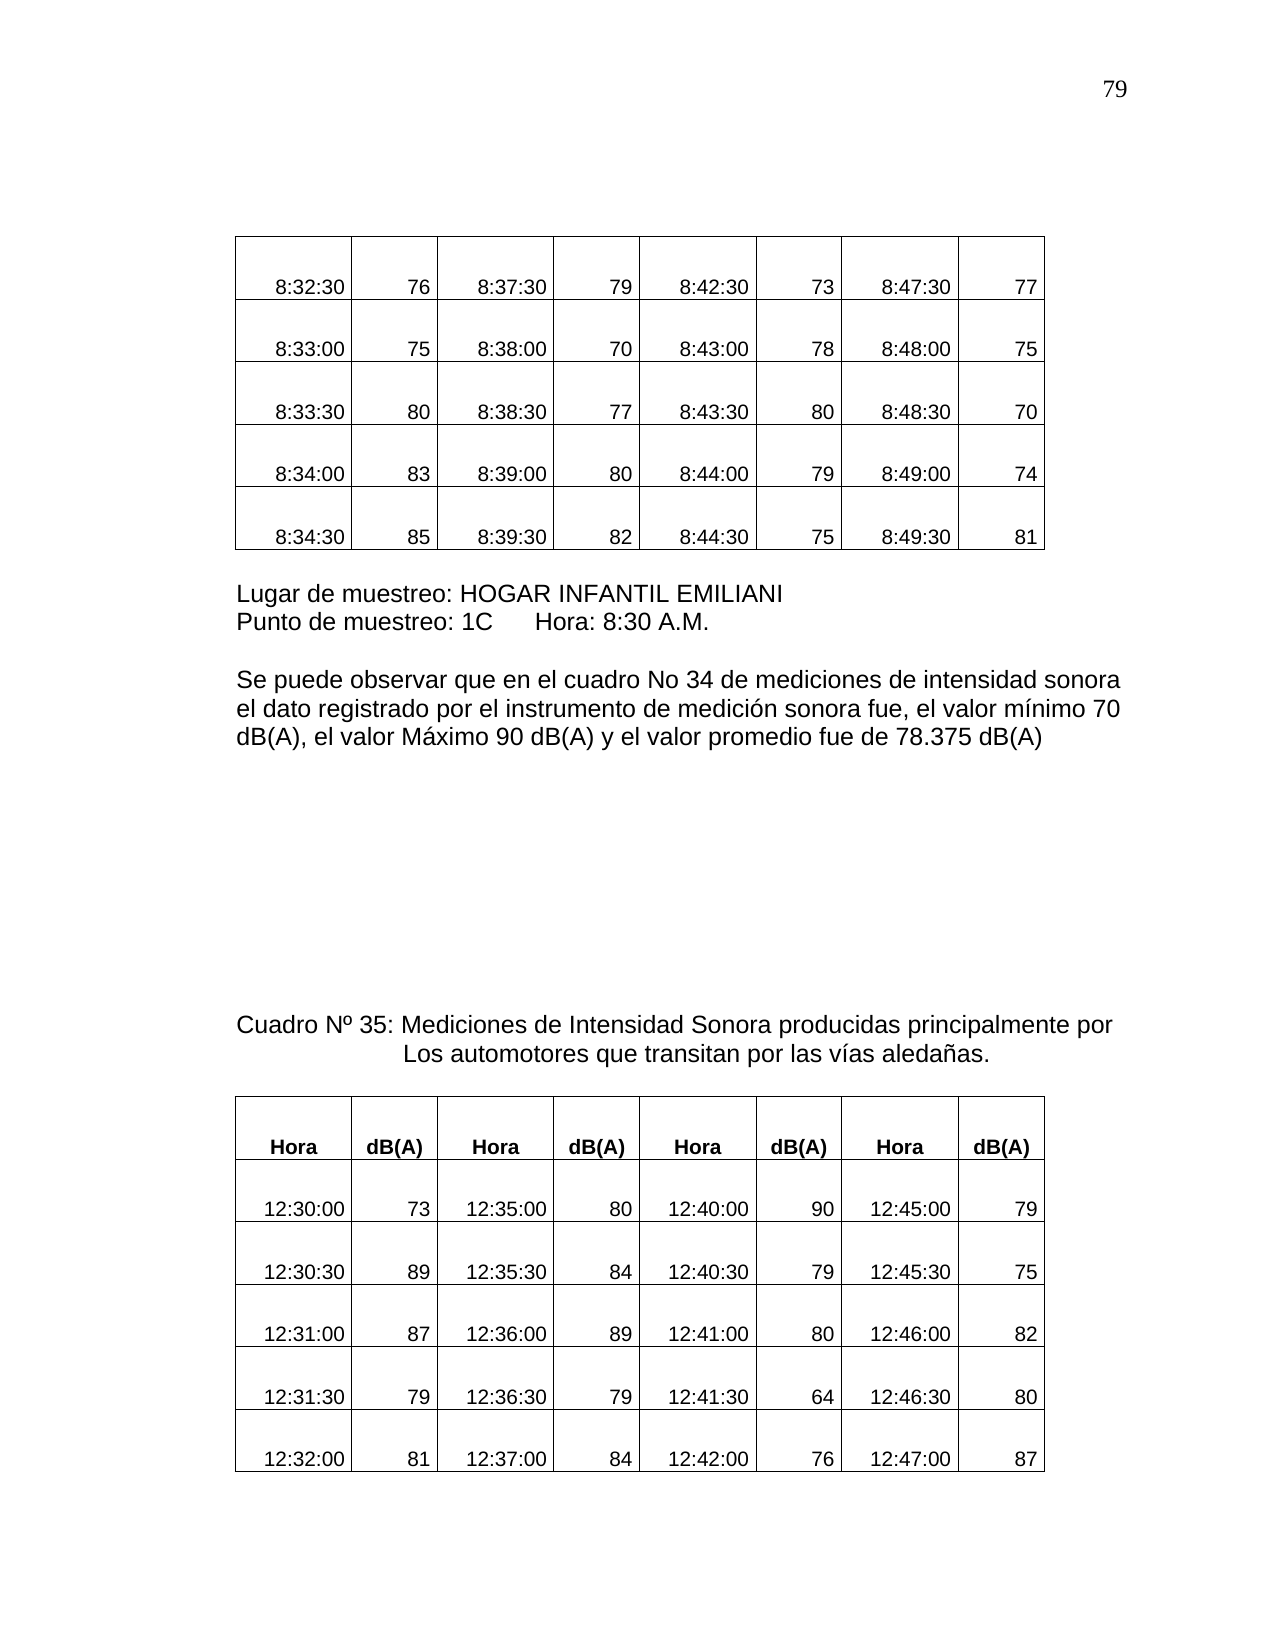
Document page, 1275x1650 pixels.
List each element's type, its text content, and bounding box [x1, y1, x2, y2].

table_cell 77 [554, 362, 639, 424]
table_cell 8:38:30 [438, 362, 553, 424]
table_header Hora [236, 1097, 351, 1158]
table_cell 12:30:00 [236, 1160, 351, 1221]
table_cell 76 [352, 237, 437, 299]
table_cell 81 [959, 487, 1044, 549]
table_header dB(A) [352, 1097, 437, 1158]
table_cell 80 [959, 1347, 1044, 1408]
table_cell 8:39:30 [438, 487, 553, 549]
table_cell 74 [959, 425, 1044, 486]
table_cell 12:35:30 [438, 1222, 553, 1283]
table_cell 12:32:00 [236, 1410, 351, 1471]
table_cell 12:40:30 [640, 1222, 756, 1283]
table_cell 8:48:00 [842, 300, 958, 361]
table_header Hora [438, 1097, 553, 1158]
table_cell 12:31:00 [236, 1285, 351, 1346]
table_cell 12:40:00 [640, 1160, 756, 1221]
table_cell 8:34:30 [236, 487, 351, 549]
text Lugar de muestreo: HOGAR INFANTIL EMILIANI [236, 578, 1127, 607]
table_cell 79 [959, 1160, 1044, 1221]
table_cell 80 [554, 425, 639, 486]
table_cell 73 [352, 1160, 437, 1221]
table_cell 70 [959, 362, 1044, 424]
table_cell 87 [352, 1285, 437, 1346]
table_cell 12:35:00 [438, 1160, 553, 1221]
text Punto de muestreo: 1C Hora: 8:30 A.M. [236, 607, 1127, 636]
table_cell 84 [554, 1222, 639, 1283]
table_cell 70 [554, 300, 639, 361]
table_cell 12:46:30 [842, 1347, 958, 1408]
table_cell 80 [757, 362, 841, 424]
table_cell 8:42:30 [640, 237, 756, 299]
table_header dB(A) [554, 1097, 639, 1158]
table_cell 8:49:00 [842, 425, 958, 486]
table_cell 8:49:30 [842, 487, 958, 549]
table_cell 12:45:00 [842, 1160, 958, 1221]
table_cell 12:36:30 [438, 1347, 553, 1408]
table_cell 12:45:30 [842, 1222, 958, 1283]
table_cell 8:34:00 [236, 425, 351, 486]
table_cell 12:42:00 [640, 1410, 756, 1471]
table_cell 80 [757, 1285, 841, 1346]
table_cell 12:31:30 [236, 1347, 351, 1408]
table_cell 85 [352, 487, 437, 549]
table_cell 81 [352, 1410, 437, 1471]
table_cell 77 [959, 237, 1044, 299]
table_cell 87 [959, 1410, 1044, 1471]
table_cell 8:38:00 [438, 300, 553, 361]
table_cell 84 [554, 1410, 639, 1471]
table_cell 79 [757, 1222, 841, 1283]
table_cell 8:33:30 [236, 362, 351, 424]
table_cell 12:30:30 [236, 1222, 351, 1283]
table_cell 75 [959, 300, 1044, 361]
table_cell 12:41:00 [640, 1285, 756, 1346]
table_cell 89 [352, 1222, 437, 1283]
table_cell 8:43:30 [640, 362, 756, 424]
table_cell 8:44:30 [640, 487, 756, 549]
table_cell 8:48:30 [842, 362, 958, 424]
table_cell 80 [352, 362, 437, 424]
table_cell 90 [757, 1160, 841, 1221]
table_cell 73 [757, 237, 841, 299]
table_cell 75 [352, 300, 437, 361]
table_header Hora [842, 1097, 958, 1158]
table_cell 75 [959, 1222, 1044, 1283]
table_cell 75 [757, 487, 841, 549]
table_cell 12:37:00 [438, 1410, 553, 1471]
table_header Hora [640, 1097, 756, 1158]
table_cell 78 [757, 300, 841, 361]
table_cell 76 [757, 1410, 841, 1471]
table_cell 83 [352, 425, 437, 486]
table_cell 89 [554, 1285, 639, 1346]
table_cell 12:47:00 [842, 1410, 958, 1471]
text Cuadro Nº 35: Mediciones de Intensidad Sonora producidas principalmente por [236, 1010, 1127, 1038]
text Los automotores que transitan por las vías aledañas. [236, 1038, 1127, 1067]
table_cell 8:43:00 [640, 300, 756, 361]
table_cell 82 [959, 1285, 1044, 1346]
table_cell 12:41:30 [640, 1347, 756, 1408]
table_header dB(A) [757, 1097, 841, 1158]
table_cell 8:32:30 [236, 237, 351, 299]
table_cell 8:39:00 [438, 425, 553, 486]
table_cell 80 [554, 1160, 639, 1221]
table_cell 8:44:00 [640, 425, 756, 486]
table_header dB(A) [959, 1097, 1044, 1158]
table_cell 12:36:00 [438, 1285, 553, 1346]
table_cell 12:46:00 [842, 1285, 958, 1346]
table_cell 79 [554, 1347, 639, 1408]
table_cell 8:33:00 [236, 300, 351, 361]
table_cell 8:47:30 [842, 237, 958, 299]
table_cell 8:37:30 [438, 237, 553, 299]
table_cell 79 [352, 1347, 437, 1408]
text Se puede observar que en el cuadro No 34 de mediciones de intensidad sonora el dato registrado por el instrumento de medición sonora fue, el valor mínimo 70 dB(A), el valor Máximo 90 dB(A) y el valor promedio fue de 78.375 dB(A) [236, 665, 1127, 751]
table_cell 64 [757, 1347, 841, 1408]
table_cell 79 [554, 237, 639, 299]
table_cell 79 [757, 425, 841, 486]
table_cell 82 [554, 487, 639, 549]
